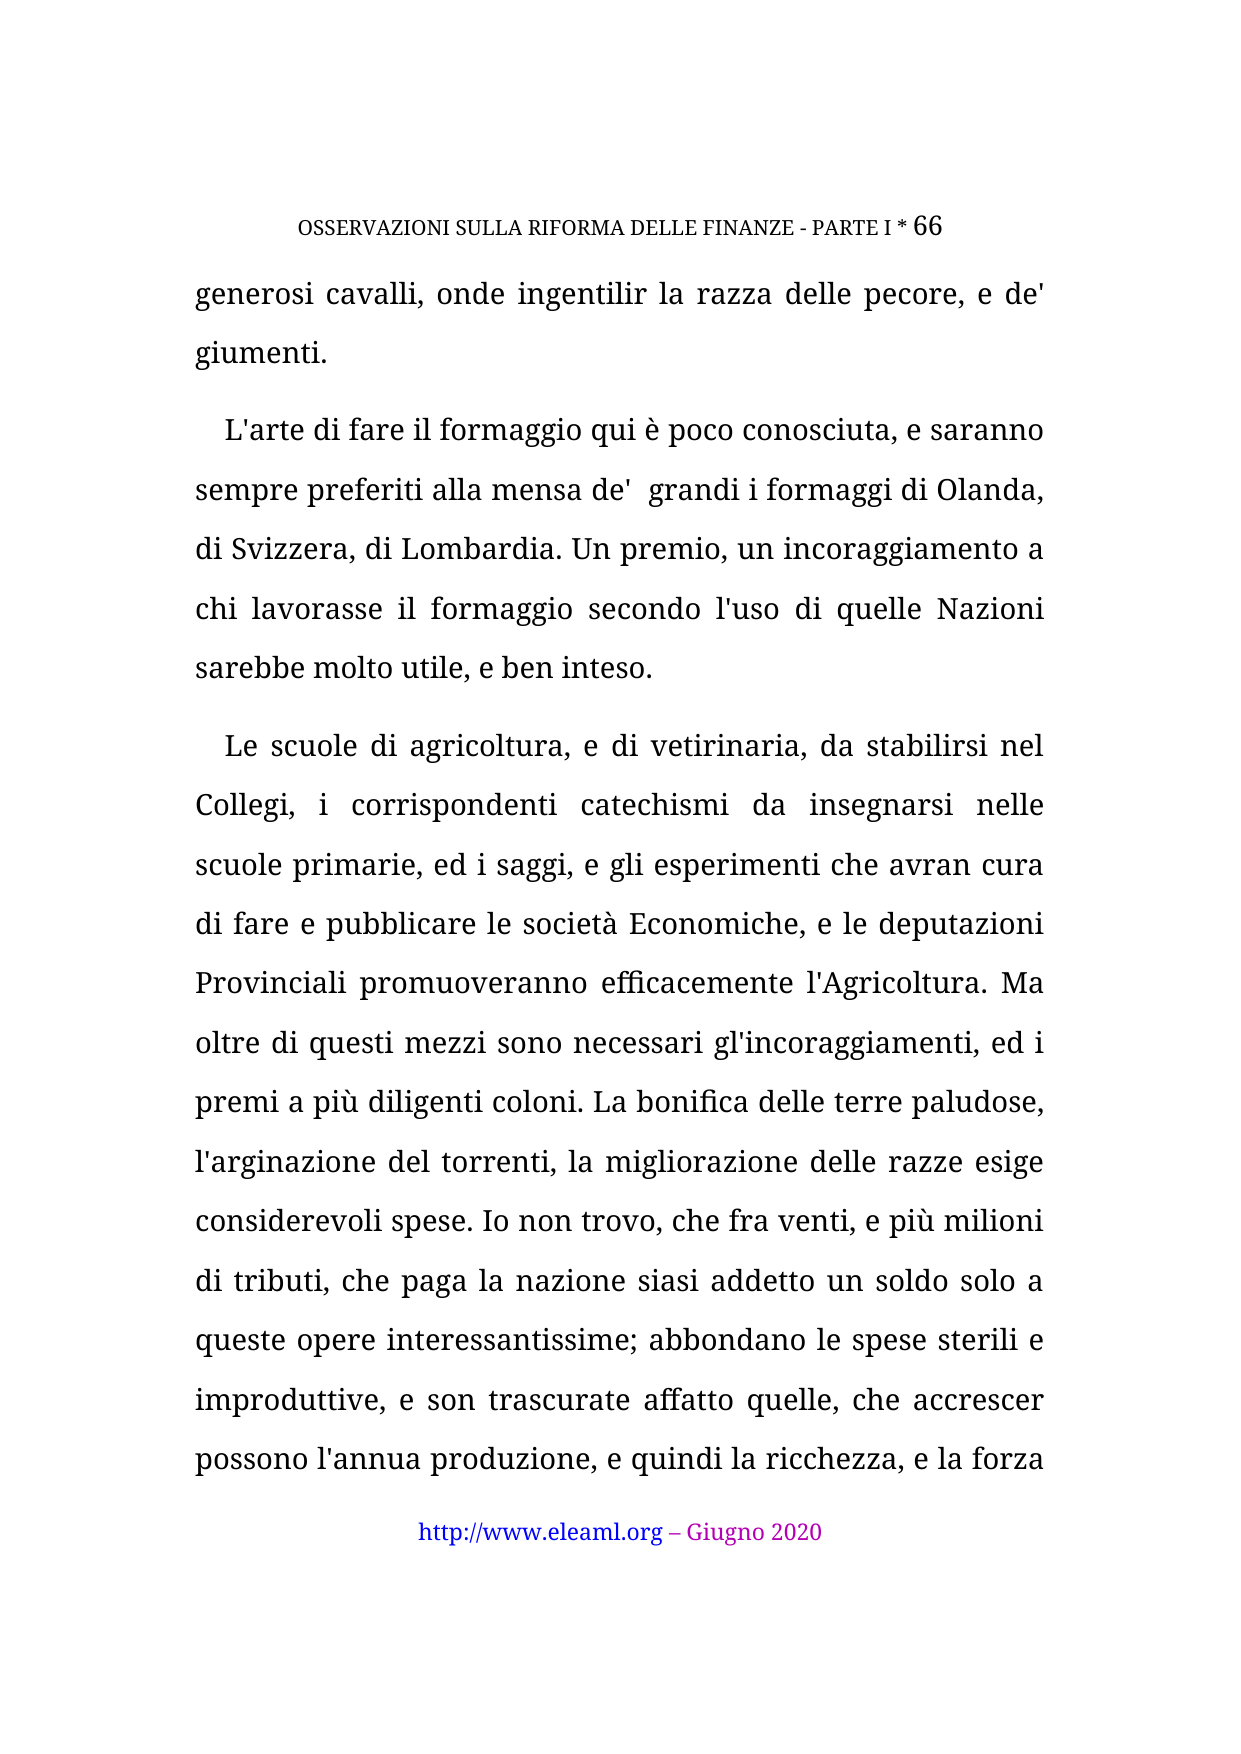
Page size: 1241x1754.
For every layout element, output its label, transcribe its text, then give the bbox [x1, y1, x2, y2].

text Le scuole di agricoltura, e di vetirinaria, da stabilirsi nel Collegi, i corrispondenti catechismi da insegnarsi nelle scuole primarie, ed i saggi, e gli esperimenti che avran cura di fare e pubblicare le società Economiche, e le deputazioni Provinciali promuoveranno efficacemente l'Agricoltura. Ma oltre di questi mezzi sono necessari gl'incoraggiamenti, ed i premi a più diligenti coloni. La bonifica delle terre paludose, l'arginazione del torrenti, la migliorazione delle razze esige considerevoli spese. Io non trovo, che fra venti, e più milioni di tributi, che paga la nazione siasi addetto un soldo solo a queste opere interessantissime; abbondano le spese sterili e improduttive, e son trascurate affatto quelle, che accrescer possono l'annua produzione, e quindi la ricchezza, e la forza [195, 725, 1045, 1478]
text L'arte di fare il formaggio qui è poco conosciuta, e saranno sempre preferiti alla mensa de' grandi i formaggi di Olanda, di Svizzera, di Lombardia. Un premio, un incoraggiamento a chi lavorasse il formaggio secondo l'uso di quelle Nazioni sarebbe molto utile, e ben inteso. [195, 410, 1045, 687]
text generosi cavalli, onde ingentilir la razza delle pecore, e de' giumenti. [195, 273, 1045, 372]
